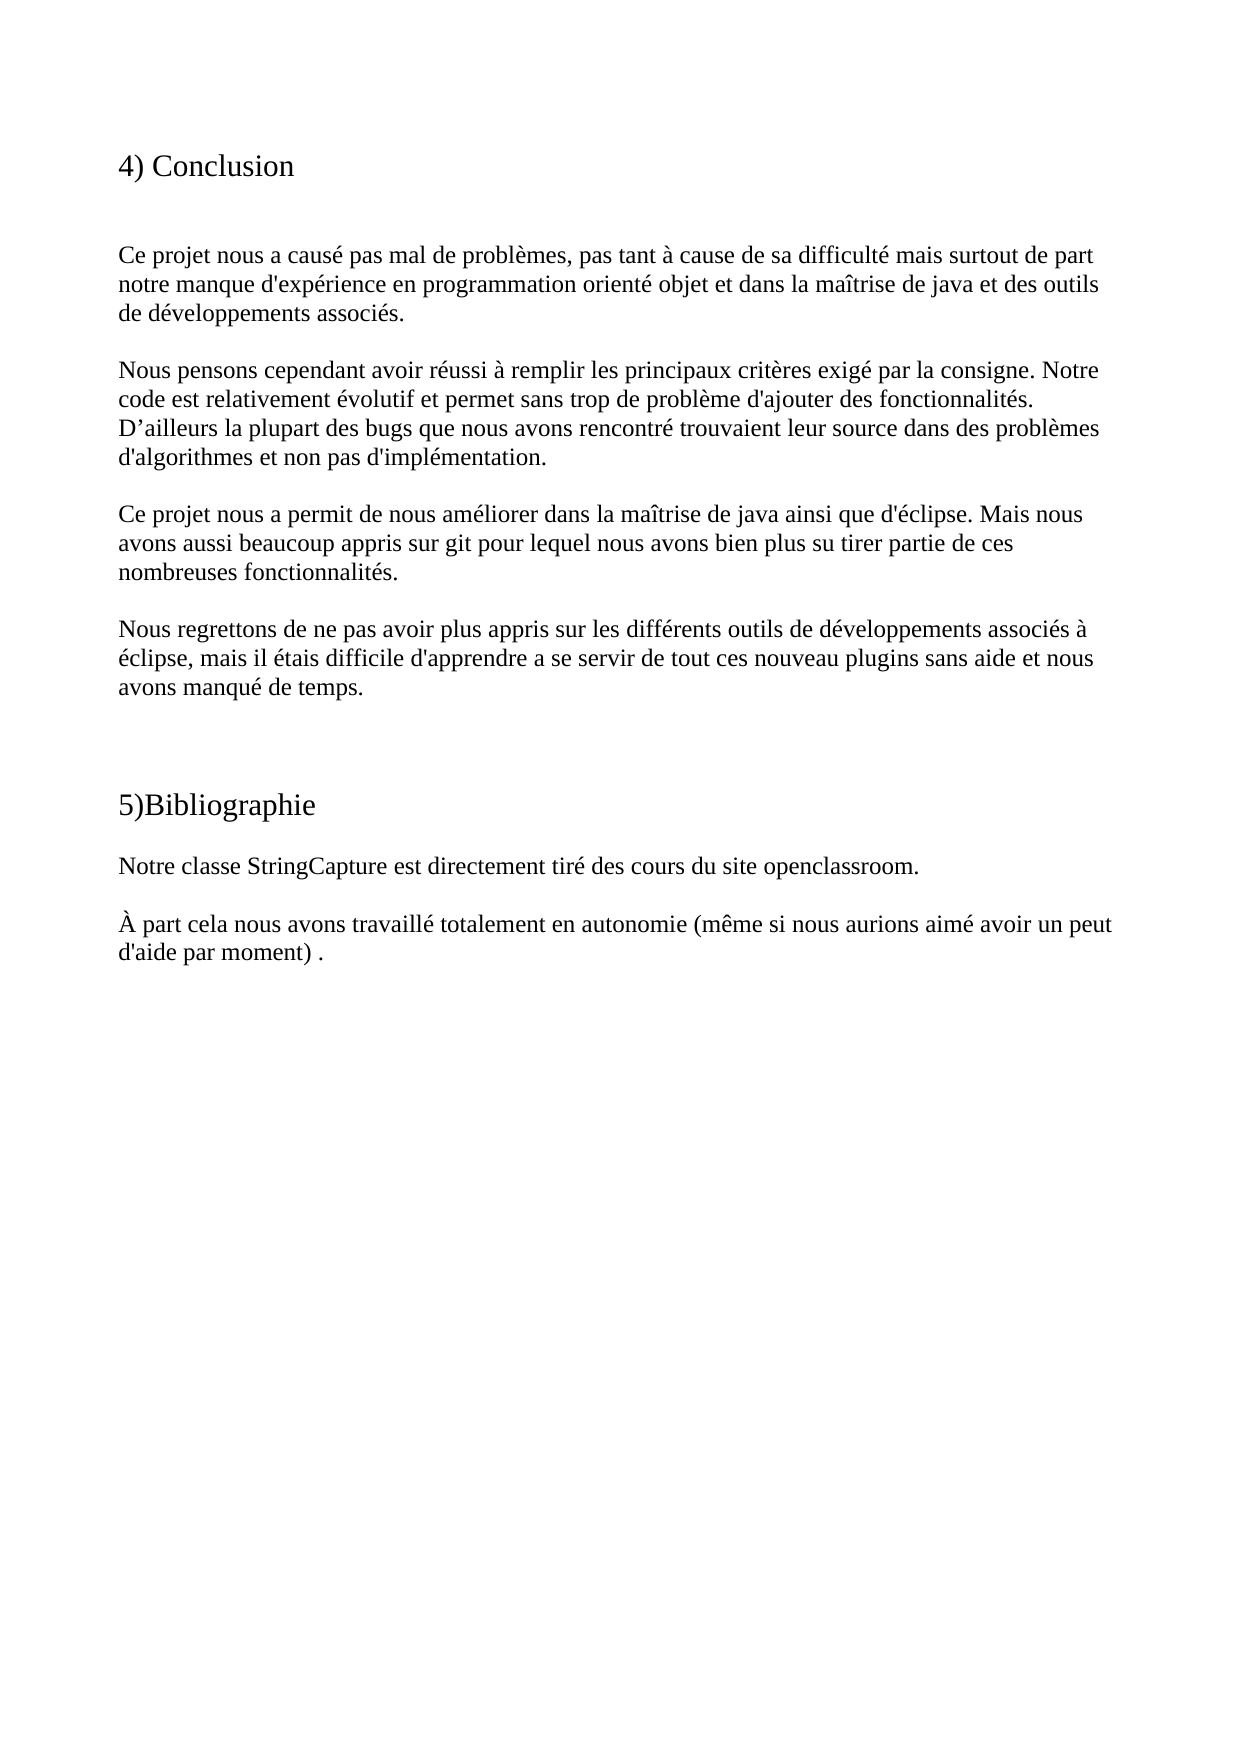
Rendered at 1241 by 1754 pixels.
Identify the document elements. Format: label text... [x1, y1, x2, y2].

text Ce projet nous a causé pas mal de problèmes, pas tant à cause de sa difficulté mais surtout de part notre manque d'expérience en programmation orienté objet et dans la maîtrise de java et des outils de développements associés. [118, 240, 1122, 327]
text Nous regrettons de ne pas avoir plus appris sur les différents outils de développements associés à éclipse, mais il étais difficile d'apprendre a se servir de tout ces nouveau plugins sans aide et nous avons manqué de temps. [118, 614, 1122, 700]
text Notre classe StringCapture est directement tiré des cours du site openclassroom. [118, 851, 1122, 880]
text Nous pensons cependant avoir réussi à remplir les principaux critères exigé par la consigne. Notre code est relativement évolutif et permet sans trop de problème d'ajouter des fonctionnalités. D’ailleurs la plupart des bugs que nous avons rencontré trouvaient leur source dans des problèmes d'algorithmes et non pas d'implémentation. [118, 355, 1122, 470]
text 5)Bibliographie [118, 787, 1122, 822]
text 4) Conclusion [118, 147, 1122, 183]
text À part cela nous avons travaillé totalement en autonomie (même si nous aurions aimé avoir un peut d'aide par moment) . [118, 909, 1122, 966]
text Ce projet nous a permit de nous améliorer dans la maîtrise de java ainsi que d'éclipse. Mais nous avons aussi beaucoup appris sur git pour lequel nous avons bien plus su tirer partie de ces nombreuses fonctionnalités. [118, 499, 1122, 585]
